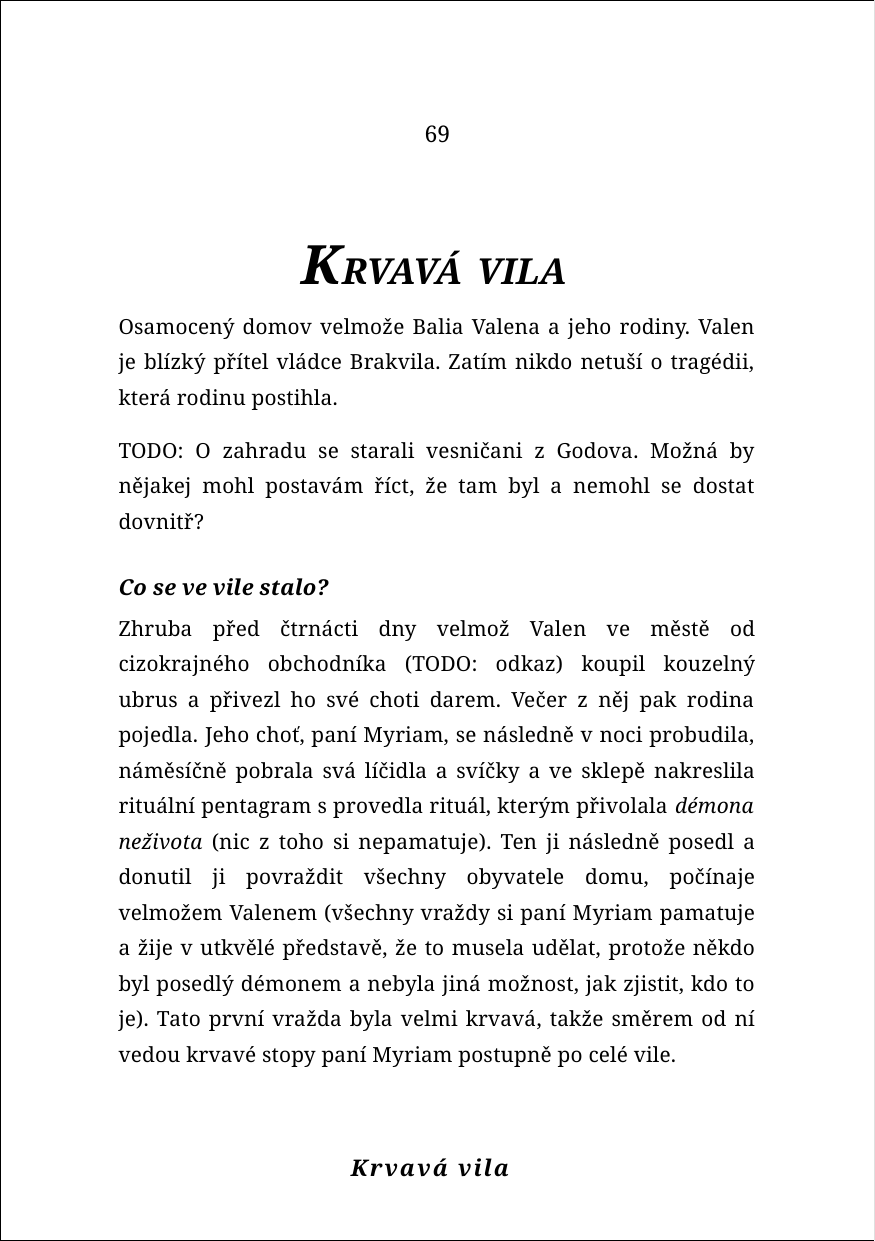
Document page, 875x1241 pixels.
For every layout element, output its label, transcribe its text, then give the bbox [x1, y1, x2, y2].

subtitle Co se ve vile stalo? [118, 572, 756, 602]
text TODO: O zahradu se starali vesničani z Godova. Možná by nějakej mohl postavám říct, že tam byl a nemohl se dostat dovnitř? [118, 436, 756, 536]
subtitle Krvavá vila [118, 226, 756, 300]
text Zhruba před čtrnácti dny velmož Valen ve městě od cizokrajného obchodníka (TODO: odkaz) koupil kouzelný ubrus a přivezl ho své choti darem. Večer z něj pak rodina pojedla. Jeho choť, paní Myriam, se následně v noci probudila, náměsíčně pobrala svá líčidla a svíčky a ve sklepě nakreslila rituální pentagram s provedla rituál, kterým přivolala démona neživota (nic z toho si nepamatuje). Ten ji následně posedl a donutil ji povraždit všechny obyvatele domu, počínaje velmožem Valenem (všechny vraždy si paní Myriam pamatuje a žije v utkvělé představě, že to musela udělat, protože někdo byl posedlý démonem a nebyla jiná možnost, jak zjistit, kdo to je). Tato první vražda byla velmi krvavá, takže směrem od ní vedou krvavé stopy paní Myriam postupně po celé vile. [118, 614, 756, 1068]
text Osamocený domov velmože Balia Valena a jeho rodiny. Valen je blízký přítel vládce Brakvila. Zatím nikdo netuší o tragédii, která rodinu postihla. [118, 312, 756, 411]
